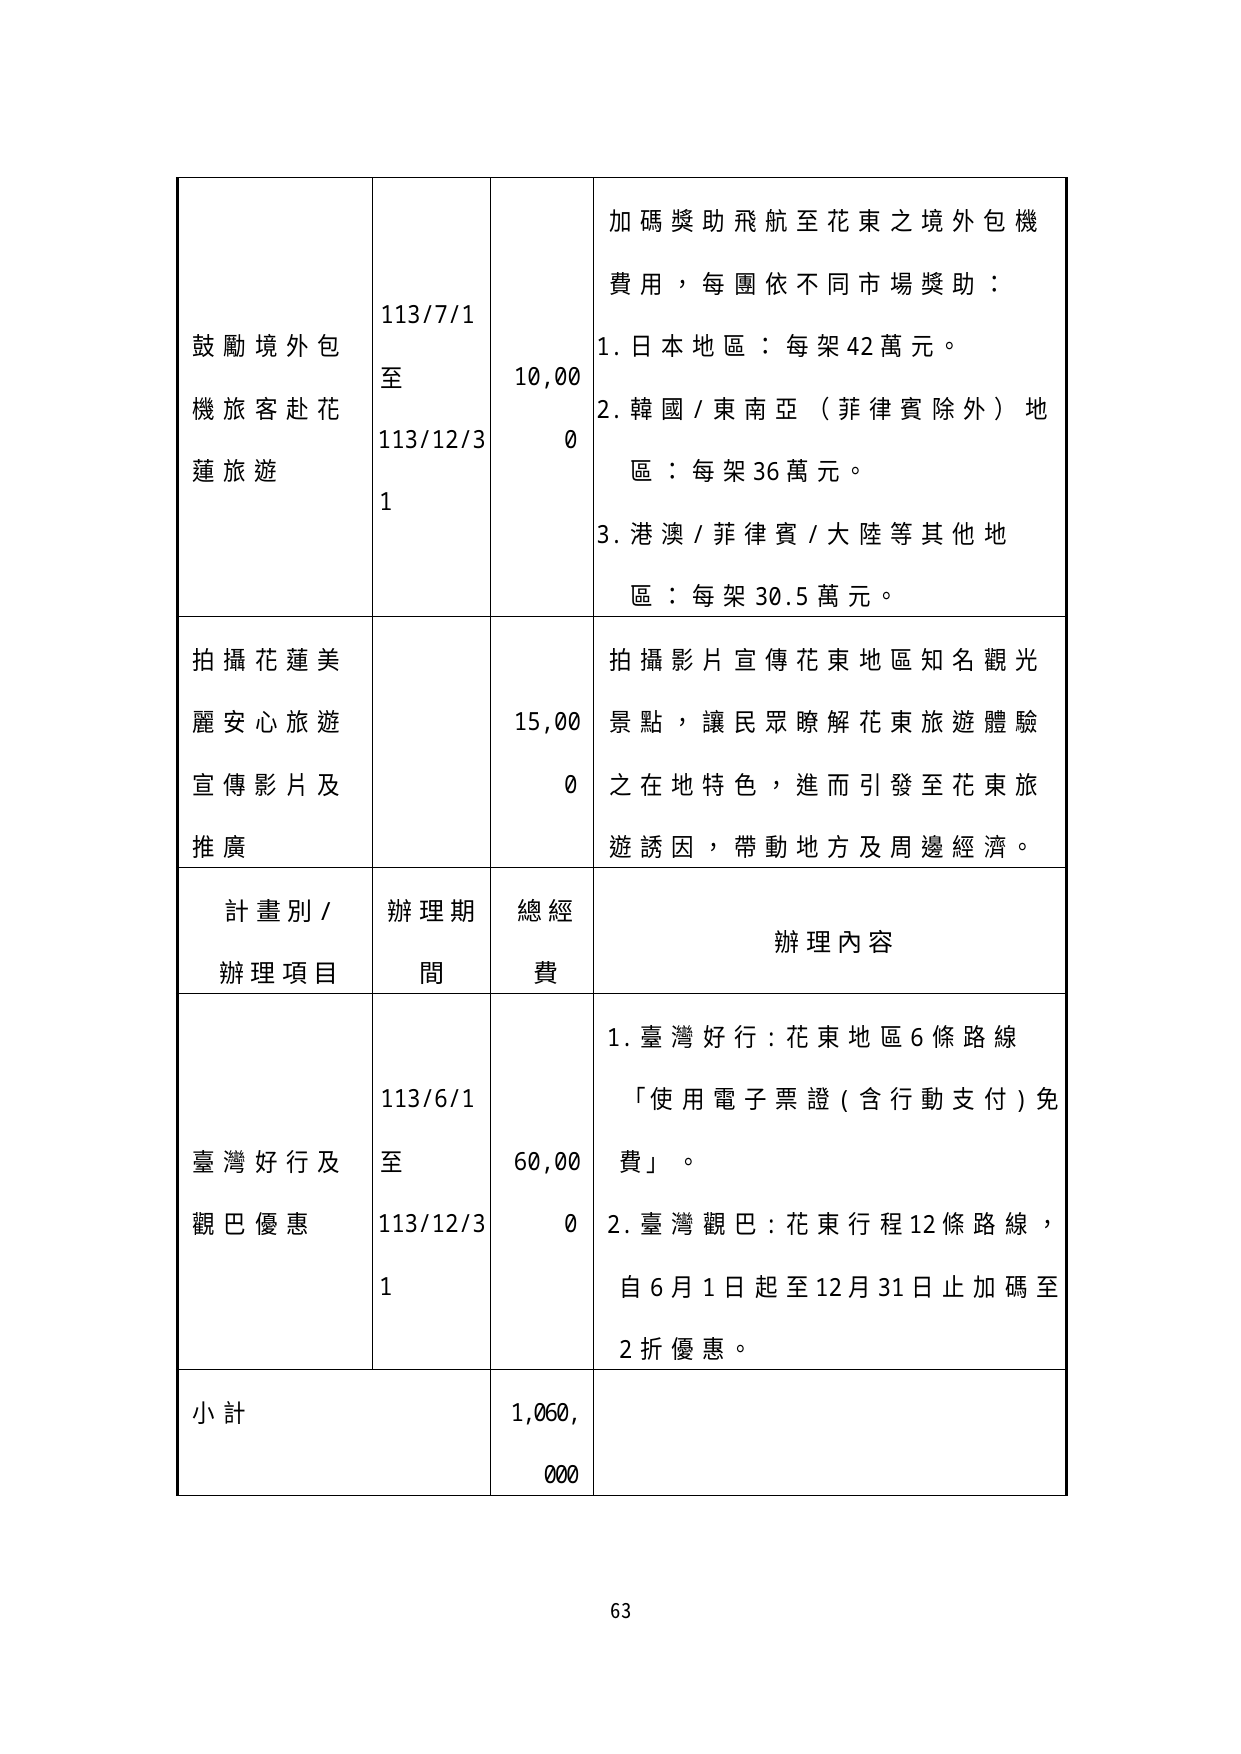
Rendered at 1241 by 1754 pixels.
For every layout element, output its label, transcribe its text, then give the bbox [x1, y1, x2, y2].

table_cell 辦理期間 [373, 868, 490, 993]
table_cell 計畫別/ 辦理項目 [179, 868, 372, 993]
table_cell 113/6/1至113/12/31 [373, 994, 490, 1369]
table_cell 辦理內容 [594, 868, 1065, 993]
table_cell 1.臺灣好行:花東地區6條路線「使用電子票證(含行動支付)免費」。 2.臺灣觀巴:花東行程12條路線，自6月1日起至12月31日止加碼至2折優惠。 [594, 994, 1065, 1369]
table_cell [373, 617, 490, 867]
table_cell [594, 1370, 1065, 1495]
table_cell 10,000 [491, 178, 593, 616]
table_cell 臺灣好行及觀巴優惠 [179, 994, 372, 1369]
table_cell 1,060,000 [491, 1370, 593, 1495]
table_cell 113/7/1至113/12/31 [373, 178, 490, 616]
table_cell 60,000 [491, 994, 593, 1369]
table_cell 拍攝影片宣傳花東地區知名觀光景點，讓民眾瞭解花東旅遊體驗之在地特色，進而引發至花東旅遊誘因，帶動地方及周邊經濟。 [594, 617, 1065, 867]
table_cell 總經費 [491, 868, 593, 993]
table_cell 小計 [179, 1370, 490, 1495]
table_cell 加碼獎助飛航至花東之境外包機費用，每團依不同市場獎助： 1.日本地區：每架42萬元。 2.韓國/東南亞（菲律賓除外）地區：每架36萬元。 3.港澳/菲律賓/大陸等其他地區：每架30.5萬元。 [594, 178, 1065, 616]
table_cell 15,000 [491, 617, 593, 867]
table_cell 鼓勵境外包機旅客赴花蓮旅遊 [179, 178, 372, 616]
table_cell 拍攝花蓮美麗安心旅遊宣傳影片及推廣 [179, 617, 372, 867]
